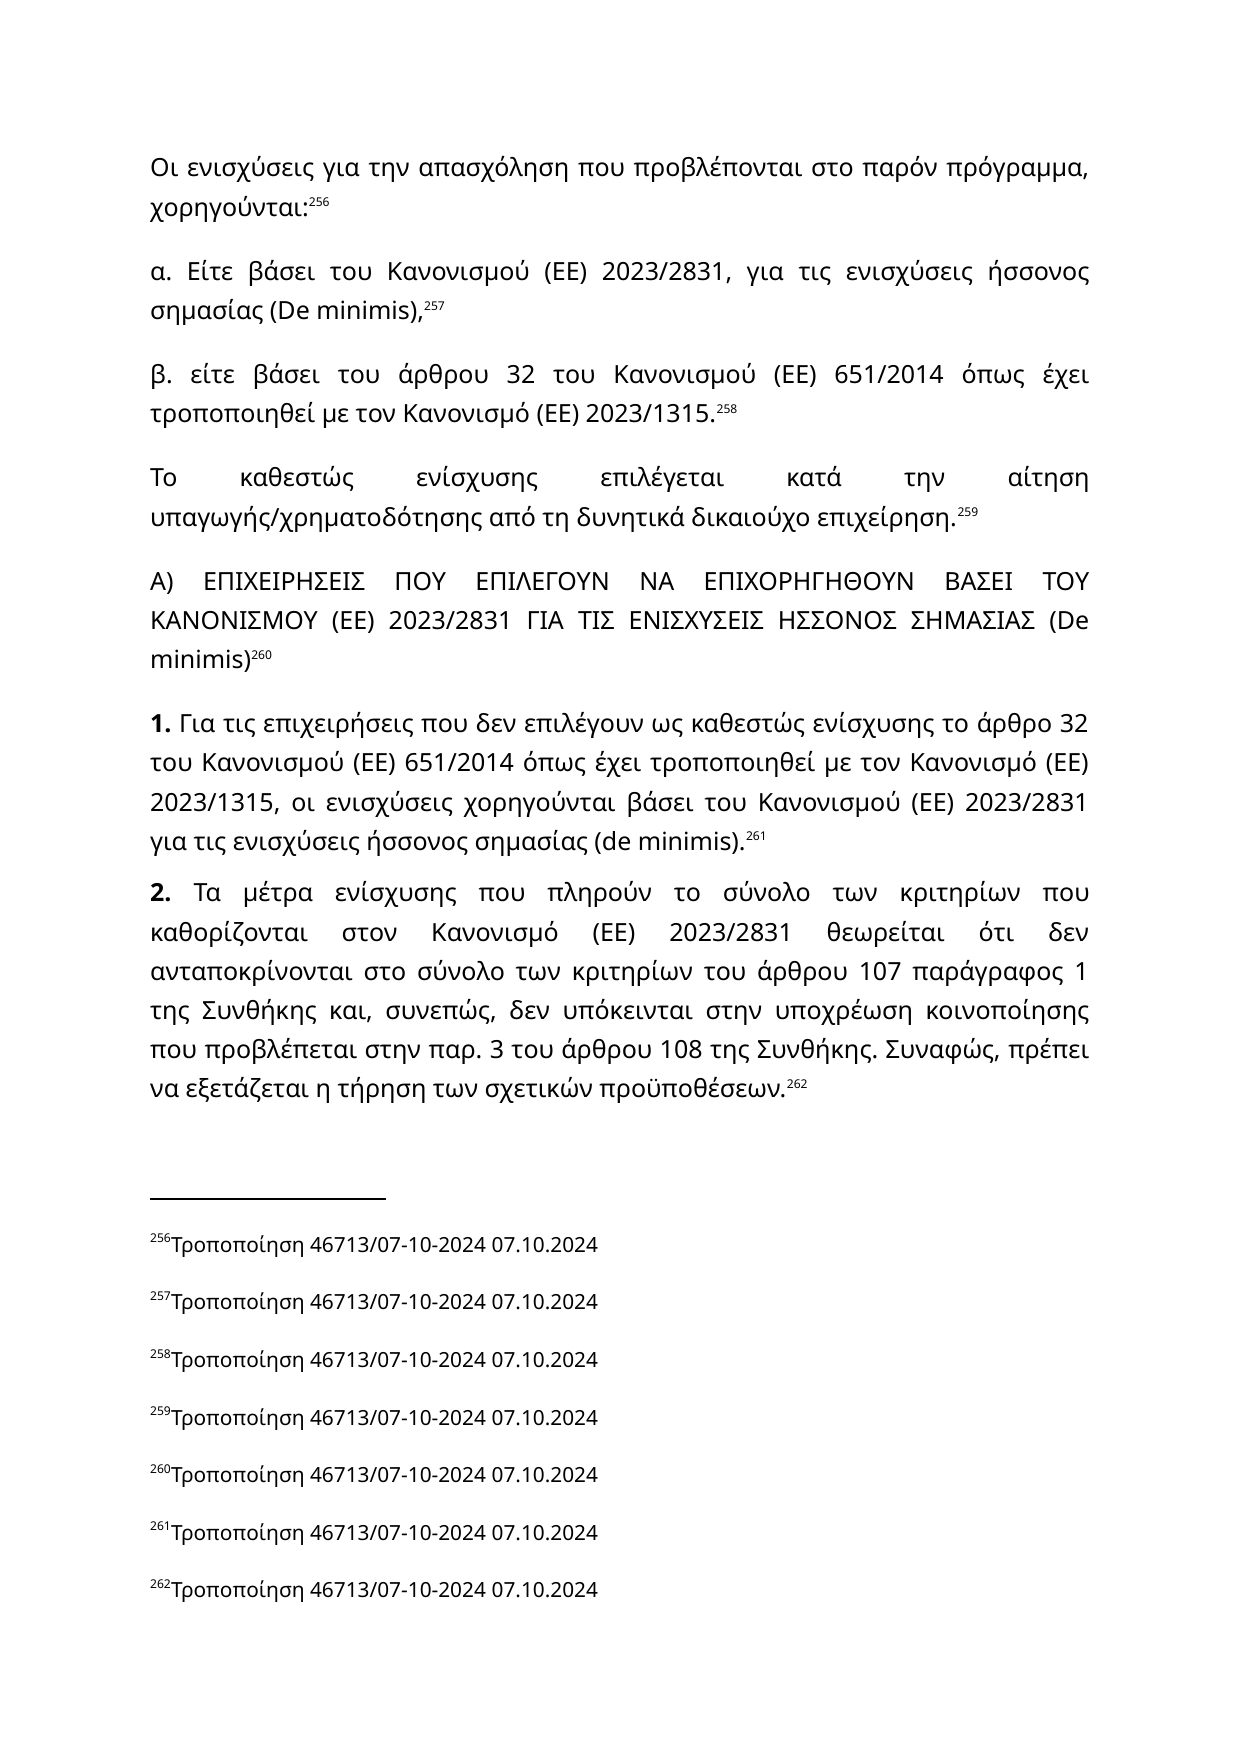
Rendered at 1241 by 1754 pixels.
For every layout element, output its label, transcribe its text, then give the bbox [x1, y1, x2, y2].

text β. είτε βάσει του άρθρου 32 του Κανονισμού (ΕΕ) 651/2014 όπως έχει τροποποιηθεί με τον Κανονισμό (ΕΕ) 2023/1315. [150, 357, 1090, 430]
text Τροποποίηση 46713/07-10-2024 07.10.2024 [150, 1345, 1090, 1373]
text Τροποποίηση 46713/07-10-2024 07.10.2024 [150, 1287, 1090, 1316]
text 2. Τα μέτρα ενίσχυσης που πληρούν το σύνολο των κριτηρίων που καθορίζονται στον Κανονισμό (ΕΕ) 2023/2831 θεωρείται ότι δεν ανταποκρίνονται στο σύνολο των κριτηρίων του άρθρου 107 παράγραφος 1 της Συνθήκης και, συνεπώς, δεν υπόκεινται στην υποχρέωση κοινοποίησης που προβλέπεται στην παρ. 3 του άρθρου 108 της Συνθήκης. Συναφώς, πρέπει να εξετάζεται η τήρηση των σχετικών προϋποθέσεων. [150, 875, 1090, 1105]
text 1. Για τις επιχειρήσεις που δεν επιλέγουν ως καθεστώς ενίσχυσης το άρθρο 32 του Κανονισμού (ΕΕ) 651/2014 όπως έχει τροποποιηθεί με τον Κανονισμό (ΕΕ) 2023/1315, οι ενισχύσεις χορηγούνται βάσει του Κανονισμού (ΕΕ) 2023/2831 για τις ενισχύσεις ήσσονος σημασίας (de minimis). [150, 706, 1090, 857]
text Τροποποίηση 46713/07-10-2024 07.10.2024 [150, 1460, 1090, 1489]
text Τροποποίηση 46713/07-10-2024 07.10.2024 [150, 1518, 1090, 1546]
text Τροποποίηση 46713/07-10-2024 07.10.2024 [150, 1230, 1090, 1258]
text α. Είτε βάσει του Κανονισμού (ΕΕ) 2023/2831, για τις ενισχύσεις ήσσονος σημασίας (De minimis), [150, 253, 1090, 327]
text Α) ΕΠΙΧΕΙΡΗΣΕΙΣ ΠΟΥ ΕΠΙΛΕΓΟΥΝ ΝΑ ΕΠΙΧΟΡΗΓΗΘΟΥΝ ΒΑΣΕΙ ΤΟΥ ΚΑΝΟΝΙΣΜΟΥ (ΕΕ) 2023/2831 ΓΙΑ ΤΙΣ ΕΝΙΣΧΥΣΕΙΣ ΗΣΣΟΝΟΣ ΣΗΜΑΣΙΑΣ (De minimis) [150, 563, 1090, 676]
text Οι ενισχύσεις για την απασχόληση που προβλέπονται στο παρόν πρόγραμμα, χορηγούνται: [150, 150, 1090, 223]
text Το καθεστώς ενίσχυσης επιλέγεται κατά την αίτηση υπαγωγής/χρηματοδότησης από τη δυνητικά δικαιούχο επιχείρηση. [150, 460, 1090, 533]
text Τροποποίηση 46713/07-10-2024 07.10.2024 [150, 1576, 1090, 1604]
text Τροποποίηση 46713/07-10-2024 07.10.2024 [150, 1403, 1090, 1431]
